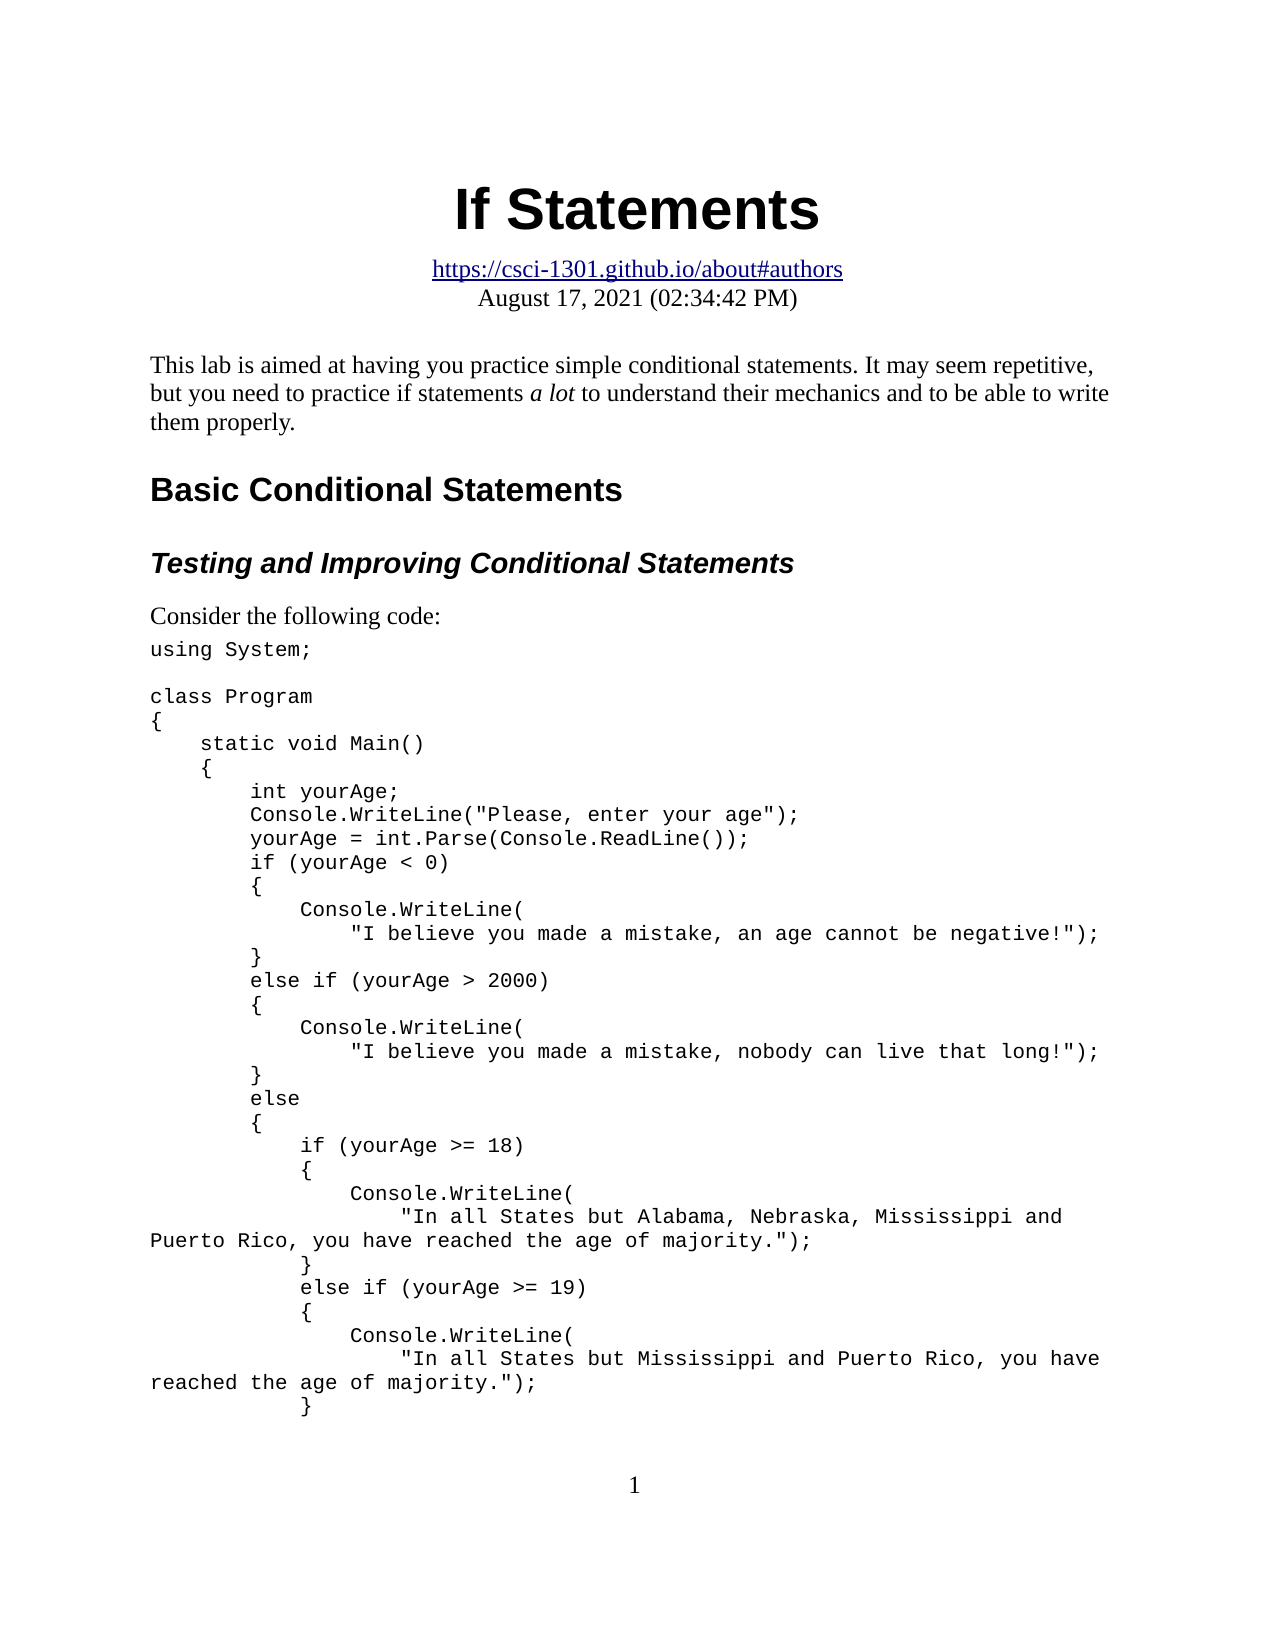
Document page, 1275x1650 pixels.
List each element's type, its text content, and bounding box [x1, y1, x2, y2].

text else if (yourAge >= 19) [150, 1277, 1125, 1301]
text "I believe you made a mistake, an age cannot be negative!"); [150, 923, 1125, 946]
text { [150, 757, 1125, 781]
text { [150, 993, 1125, 1017]
text { [150, 710, 1125, 733]
text if (yourAge < 0) [150, 852, 1125, 875]
subtitle Testing and Improving Conditional Statements [150, 546, 1125, 580]
text August 17, 2021 (02:34:42 PM) [150, 283, 1125, 312]
text if (yourAge >= 18) [150, 1135, 1125, 1159]
text Console.WriteLine( [150, 1183, 1125, 1206]
text { [150, 875, 1125, 899]
text Console.WriteLine( [150, 1017, 1125, 1041]
text } [150, 1254, 1125, 1277]
text else [150, 1088, 1125, 1112]
text "I believe you made a mistake, nobody can live that long!"); [150, 1041, 1125, 1064]
text Console.WriteLine("Please, enter your age"); [150, 804, 1125, 828]
text yourAge = int.Parse(Console.ReadLine()); [150, 828, 1125, 852]
text { [150, 1112, 1125, 1135]
text class Program [150, 686, 1125, 710]
text { [150, 1301, 1125, 1324]
text } [150, 946, 1125, 970]
title If Statements [150, 175, 1125, 242]
text using System; [150, 639, 1125, 662]
text else if (yourAge > 2000) [150, 970, 1125, 993]
text Consider the following code: [150, 601, 1125, 630]
text int yourAge; [150, 781, 1125, 804]
text This lab is aimed at having you practice simple conditional statements. It may seem repetitive, but you need to practice if statements a lot to understand their mechanics and to be able to write them properly. [150, 350, 1125, 436]
text } [150, 1064, 1125, 1088]
text static void Main() [150, 733, 1125, 757]
text Console.WriteLine( [150, 1324, 1125, 1348]
text https://csci-1301.github.io/about#authors [150, 254, 1125, 283]
text "In all States but Alabama, Nebraska, Mississippi and Puerto Rico, you have reached the age of majority."); [150, 1206, 1125, 1254]
text "In all States but Mississippi and Puerto Rico, you have reached the age of majority."); [150, 1348, 1125, 1396]
subtitle Basic Conditional Statements [150, 470, 1125, 509]
text { [150, 1159, 1125, 1183]
text } [150, 1396, 1125, 1419]
text Console.WriteLine( [150, 899, 1125, 923]
